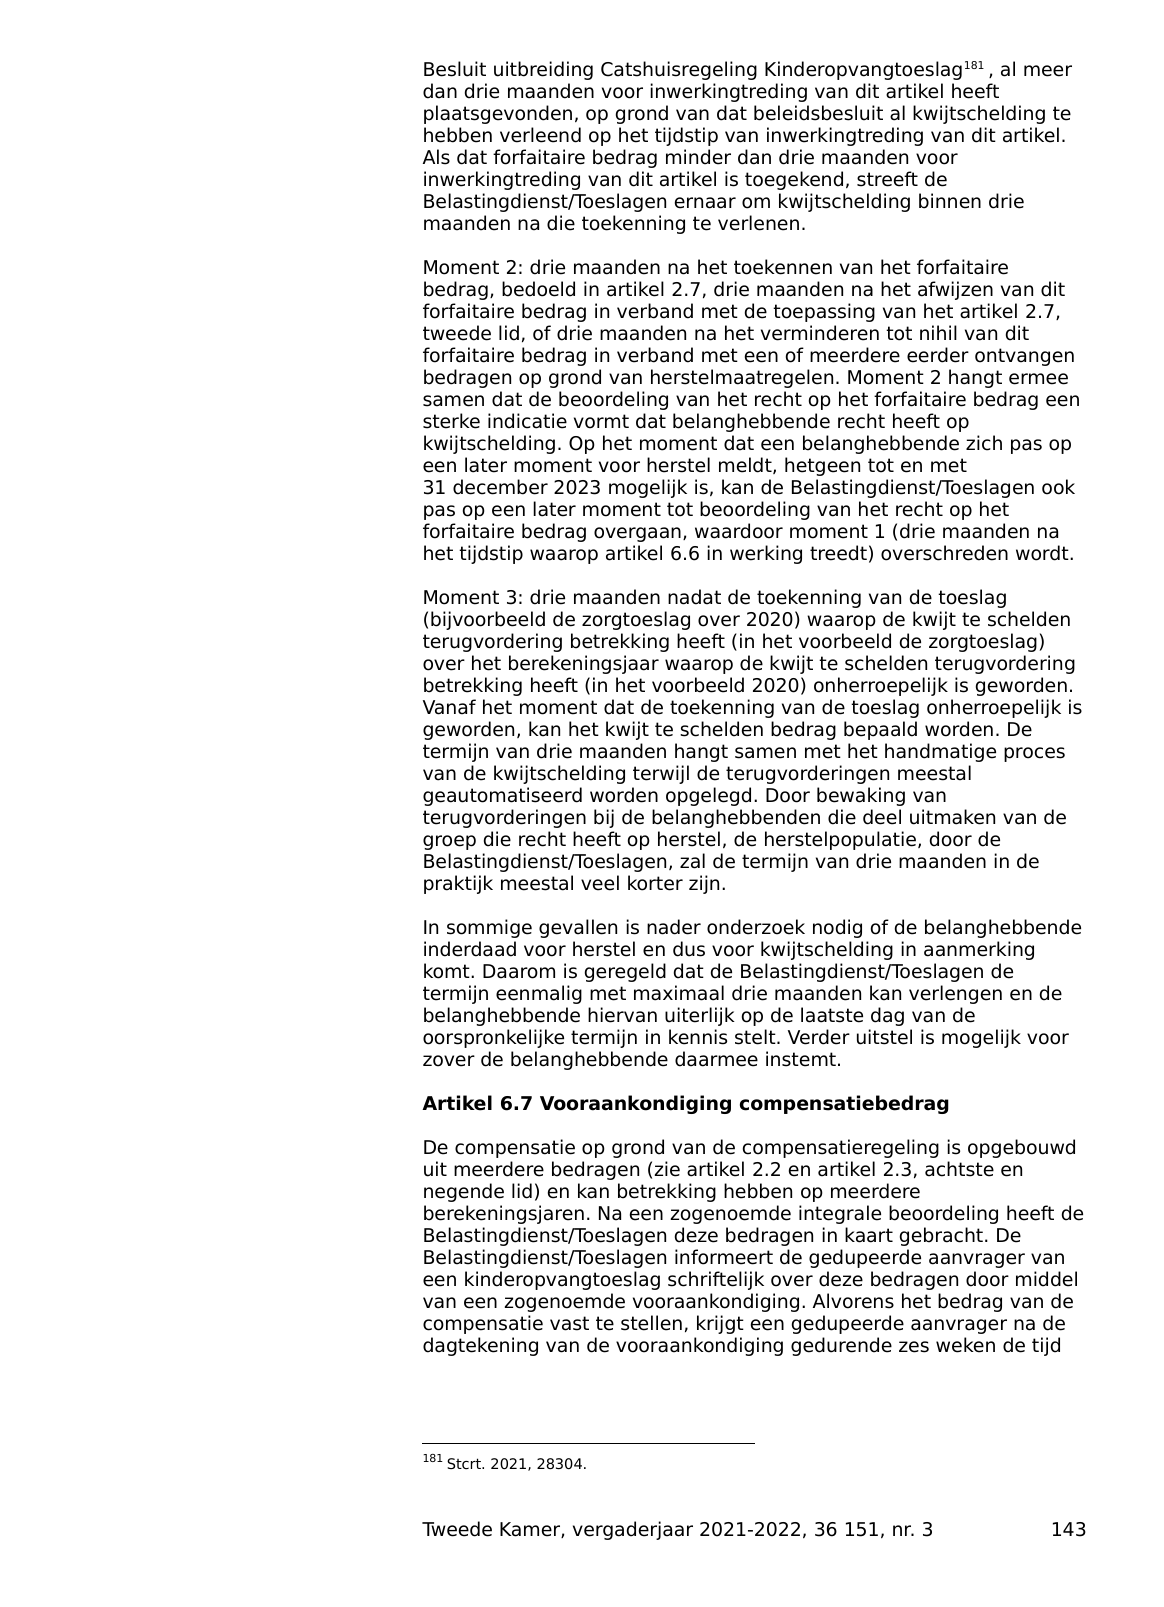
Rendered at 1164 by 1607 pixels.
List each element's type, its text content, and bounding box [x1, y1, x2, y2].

text De compensatie op grond van de compensatieregeling is opgebouwd uit meerdere bedragen (zie artikel 2.2 en artikel 2.3, achtste en negende lid) en kan betrekking hebben op meerdere berekeningsjaren. Na een zogenoemde integrale beoordeling heeft de Belastingdienst/Toeslagen deze bedragen in kaart gebracht. De Belastingdienst/Toeslagen informeert de gedupeerde aanvrager van een kinderopvangtoeslag schriftelijk over deze bedragen door middel van een zogenoemde vooraankondiging. Alvorens het bedrag van de compensatie vast te stellen, krijgt een gedupeerde aanvrager na de dagtekening van de vooraankondiging gedurende zes weken de tijd [422, 1137, 1087, 1357]
text Moment 2: drie maanden na het toekennen van het forfaitaire bedrag, bedoeld in artikel 2.7, drie maanden na het afwijzen van dit forfaitaire bedrag in verband met de toepassing van het artikel 2.7, tweede lid, of drie maanden na het verminderen tot nihil van dit forfaitaire bedrag in verband met een of meerdere eerder ontvangen bedragen op grond van herstelmaatregelen. Moment 2 hangt ermee samen dat de beoordeling van het recht op het forfaitaire bedrag een sterke indicatie vormt dat belanghebbende recht heeft op kwijtschelding. Op het moment dat een belanghebbende zich pas op een later moment voor herstel meldt, hetgeen tot en met 31 december 2023 mogelijk is, kan de Belastingdienst/Toeslagen ook pas op een later moment tot beoordeling van het recht op het forfaitaire bedrag overgaan, waardoor moment 1 (drie maanden na het tijdstip waarop artikel 6.6 in werking treedt) overschreden wordt. [422, 257, 1087, 565]
text Besluit uitbreiding Catshuisregeling Kinderopvangtoeslag, al meer dan drie maanden voor inwerkingtreding van dit artikel heeft plaatsgevonden, op grond van dat beleidsbesluit al kwijtschelding te hebben verleend op het tijdstip van inwerkingtreding van dit artikel. Als dat forfaitaire bedrag minder dan drie maanden voor inwerkingtreding van dit artikel is toegekend, streeft de Belastingdienst/Toeslagen ernaar om kwijtschelding binnen drie maanden na die toekenning te verlenen. [422, 59, 1087, 235]
text Stcrt. 2021, 28304. [422, 1452, 1087, 1474]
text Moment 3: drie maanden nadat de toekenning van de toeslag (bijvoorbeeld de zorgtoeslag over 2020) waarop de kwijt te schelden terugvordering betrekking heeft (in het voorbeeld de zorgtoeslag) over het berekeningsjaar waarop de kwijt te schelden terugvordering betrekking heeft (in het voorbeeld 2020) onherroepelijk is geworden. Vanaf het moment dat de toekenning van de toeslag onherroepelijk is geworden, kan het kwijt te schelden bedrag bepaald worden. De termijn van drie maanden hangt samen met het handmatige proces van de kwijtschelding terwijl de terugvorderingen meestal geautomatiseerd worden opgelegd. Door bewaking van terugvorderingen bij de belanghebbenden die deel uitmaken van de groep die recht heeft op herstel, de herstelpopulatie, door de Belastingdienst/Toeslagen, zal de termijn van drie maanden in de praktijk meestal veel korter zijn. [422, 587, 1087, 895]
subtitle Artikel 6.7 Vooraankondiging compensatiebedrag [422, 1093, 1087, 1115]
text In sommige gevallen is nader onderzoek nodig of de belanghebbende inderdaad voor herstel en dus voor kwijtschelding in aanmerking komt. Daarom is geregeld dat de Belastingdienst/Toeslagen de termijn eenmalig met maximaal drie maanden kan verlengen en de belanghebbende hiervan uiterlijk op de laatste dag van de oorspronkelijke termijn in kennis stelt. Verder uitstel is mogelijk voor zover de belanghebbende daarmee instemt. [422, 917, 1087, 1071]
